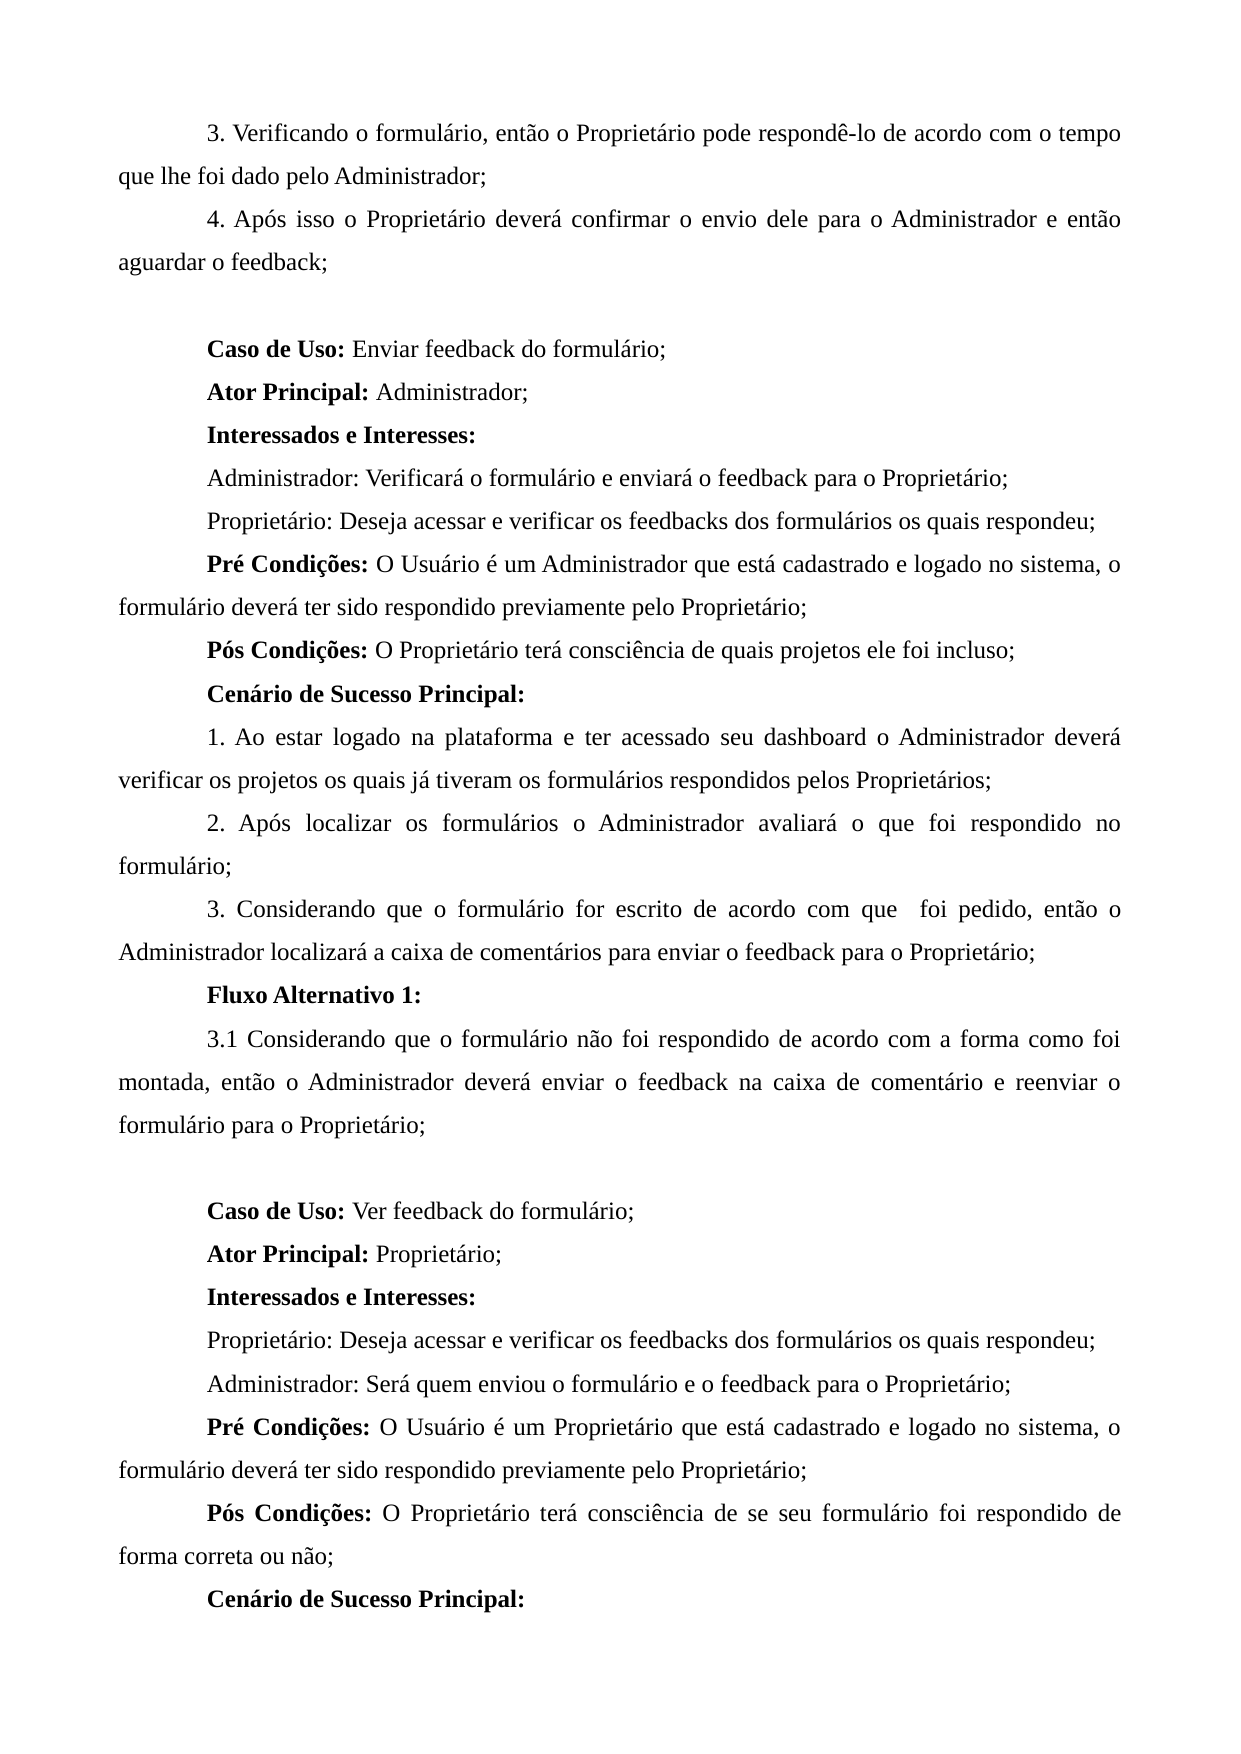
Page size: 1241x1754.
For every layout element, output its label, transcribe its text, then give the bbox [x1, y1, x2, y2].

text Pós Condições: O Proprietário terá consciência de quais projetos ele foi incluso; [118, 636, 1122, 664]
text 2. Após localizar os formulários o Administrador avaliará o que foi respondido no formulário; [118, 808, 1122, 880]
text Fluxo Alternativo 1: [118, 981, 1122, 1009]
text Proprietário: Deseja acessar e verificar os feedbacks dos formulários os quais respondeu; [118, 506, 1122, 535]
text Pré Condições: O Usuário é um Administrador que está cadastrado e logado no sistema, o formulário deverá ter sido respondido previamente pelo Proprietário; [118, 549, 1122, 621]
text 3.1 Considerando que o formulário não foi respondido de acordo com a forma como foi montada, então o Administrador deverá enviar o feedback na caixa de comentário e reenviar o formulário para o Proprietário; [118, 1024, 1122, 1139]
text Caso de Uso: Ver feedback do formulário; [118, 1196, 1122, 1225]
text Administrador: Verificará o formulário e enviará o feedback para o Proprietário; [118, 463, 1122, 492]
text Interessados e Interesses: [118, 1282, 1122, 1311]
text 3. Considerando que o formulário for escrito de acordo com que foi pedido, então o Administrador localizará a caixa de comentários para enviar o feedback para o Proprietário; [118, 894, 1122, 966]
text 1. Ao estar logado na plataforma e ter acessado seu dashboard o Administrador deverá verificar os projetos os quais já tiveram os formulários respondidos pelos Proprietários; [118, 722, 1122, 794]
text Cenário de Sucesso Principal: [118, 679, 1122, 707]
text Ator Principal: Proprietário; [118, 1239, 1122, 1268]
text Ator Principal: Administrador; [118, 377, 1122, 406]
text Interessados e Interesses: [118, 420, 1122, 449]
text 4. Após isso o Proprietário deverá confirmar o envio dele para o Administrador e então aguardar o feedback; [118, 204, 1122, 276]
text Cenário de Sucesso Principal: [118, 1584, 1122, 1613]
text Pré Condições: O Usuário é um Proprietário que está cadastrado e logado no sistema, o formulário deverá ter sido respondido previamente pelo Proprietário; [118, 1412, 1122, 1484]
text Pós Condições: O Proprietário terá consciência de se seu formulário foi respondido de forma correta ou não; [118, 1498, 1122, 1570]
text Administrador: Será quem enviou o formulário e o feedback para o Proprietário; [118, 1369, 1122, 1397]
text Caso de Uso: Enviar feedback do formulário; [118, 334, 1122, 362]
text Proprietário: Deseja acessar e verificar os feedbacks dos formulários os quais respondeu; [118, 1326, 1122, 1354]
text 3. Verificando o formulário, então o Proprietário pode respondê-lo de acordo com o tempo que lhe foi dado pelo Administrador; [118, 118, 1122, 190]
